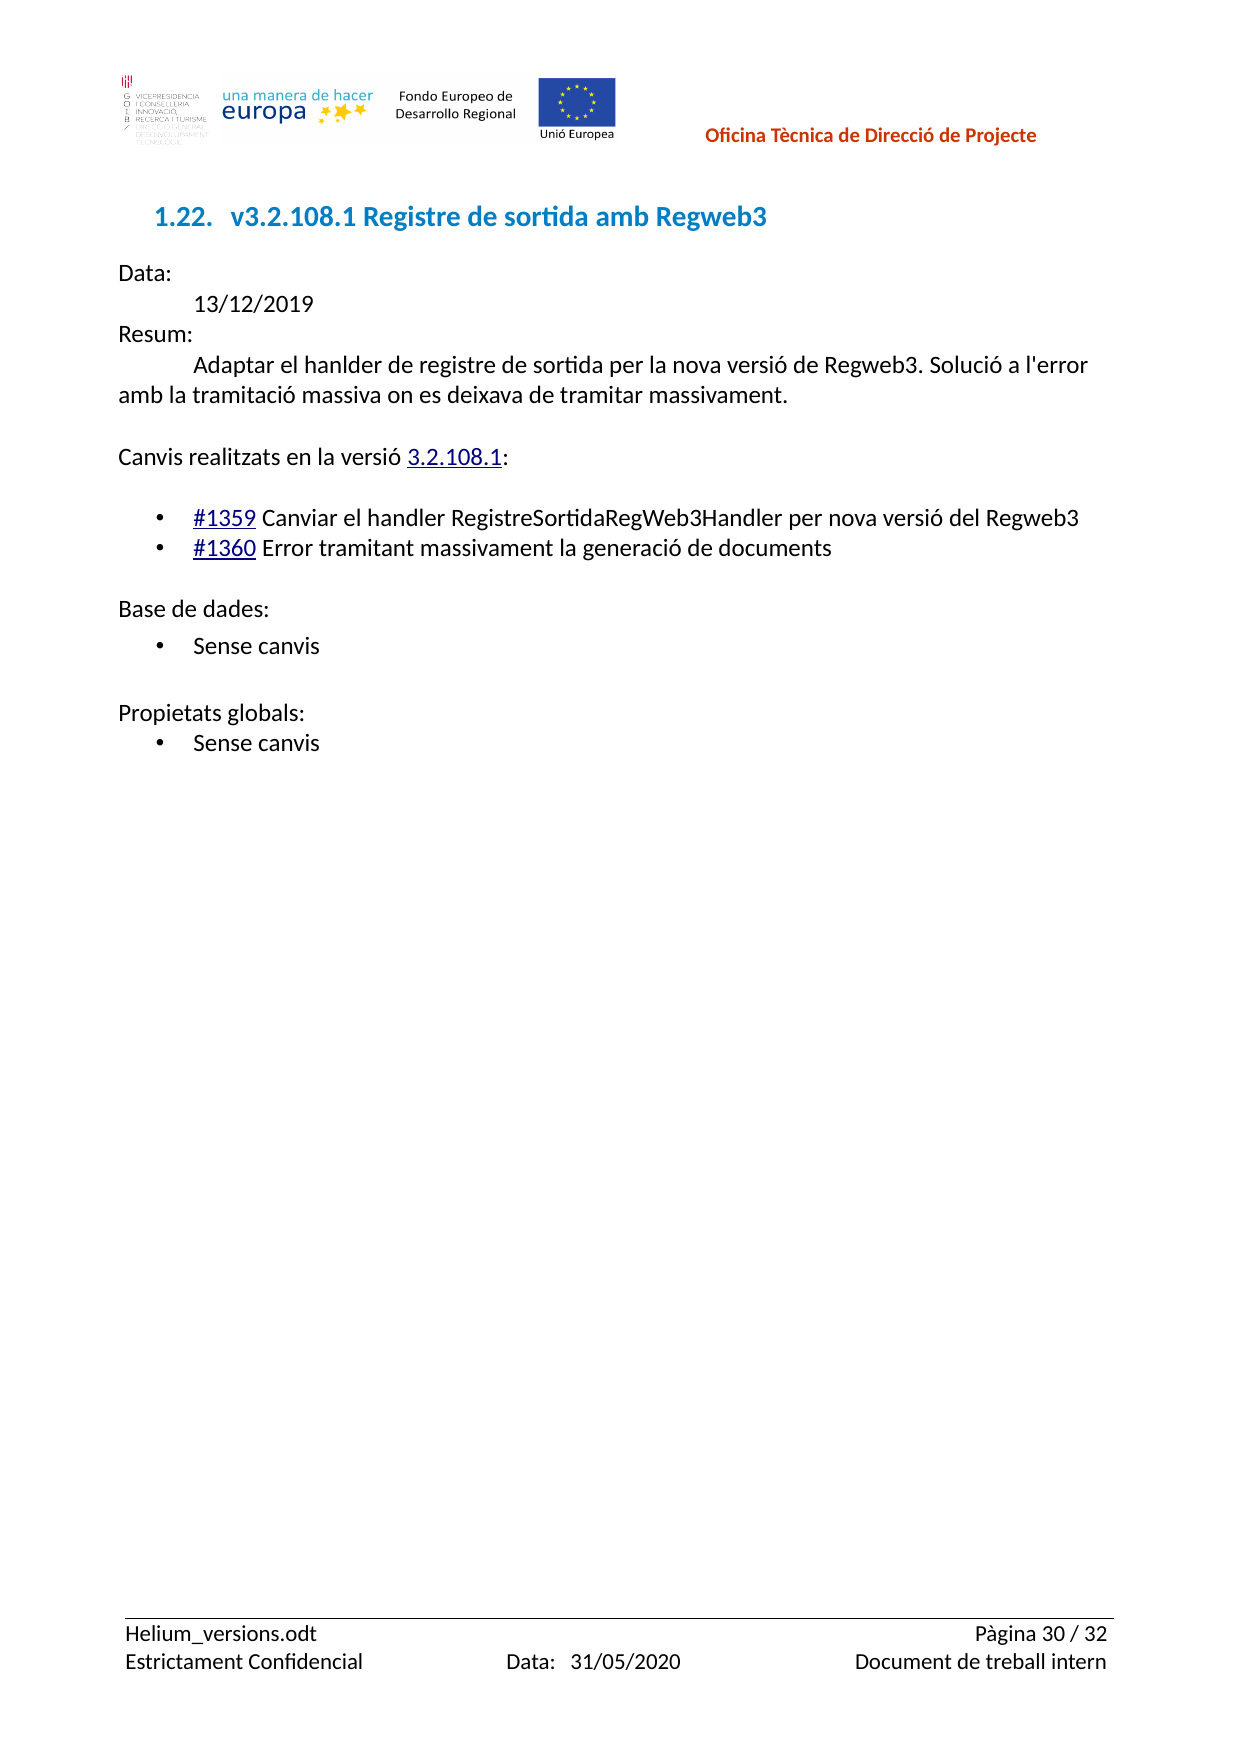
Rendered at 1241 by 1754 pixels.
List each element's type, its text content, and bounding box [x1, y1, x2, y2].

picture [219, 73, 621, 147]
subtitle v3.2.108.1 Registre de sortida amb Regweb3 [153, 198, 1122, 234]
list Sense canvis [156, 727, 1122, 758]
text Data: [118, 258, 1122, 288]
text Resum: [118, 319, 1122, 349]
text Adaptar el hanlder de registre de sortida per la nova versió de Regweb3. Solució a l'error amb la tramitació massiva on es deixava de tramitar massivament. [118, 349, 1122, 410]
list Sense canvis [156, 630, 1122, 660]
list #1359 Canviar el handler RegistreSortidaRegWeb3Handler per nova versió del Regweb3 [156, 502, 1122, 532]
text Propietats globals: [118, 697, 1122, 727]
text Canvis realitzats en la versió 3.2.108.1: [118, 441, 1122, 471]
list #1360 Error tramitant massivament la generació de documents [156, 532, 1122, 563]
text Base de dades: [118, 593, 1122, 624]
text 13/12/2019 [118, 288, 1122, 319]
picture [118, 73, 213, 147]
